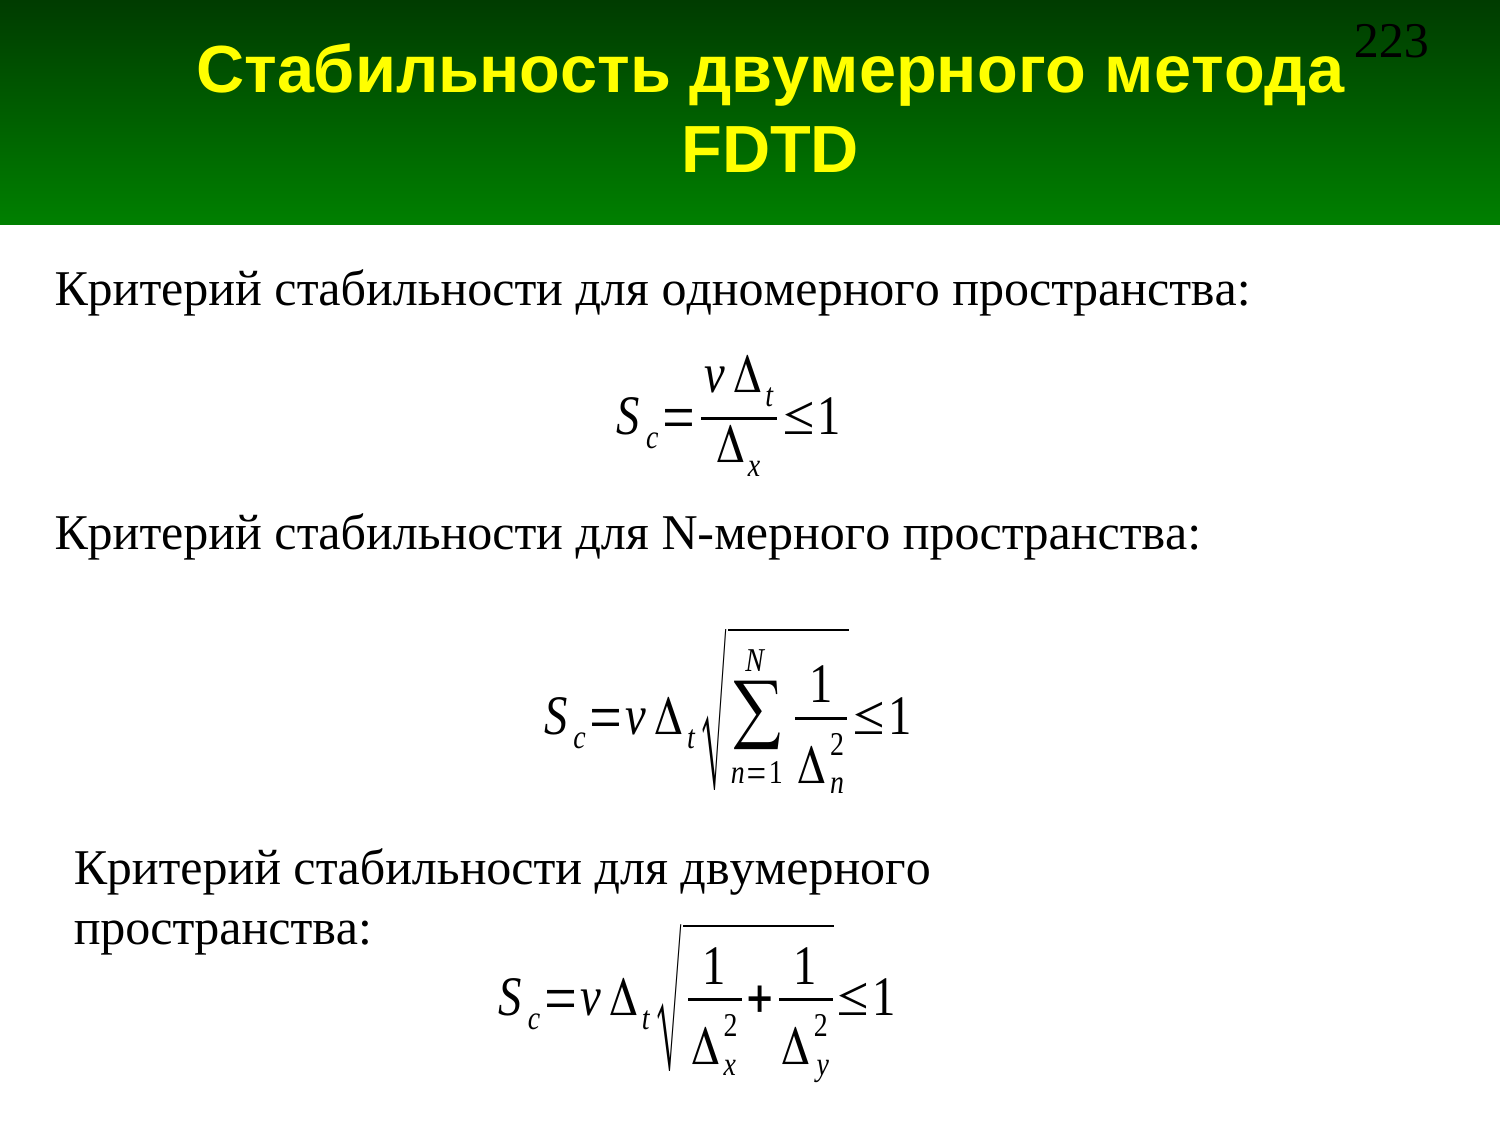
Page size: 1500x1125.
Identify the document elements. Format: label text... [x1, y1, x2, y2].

chart [484, 921, 908, 1085]
title Стабильность двумерного метода FDTD [100, 7, 1441, 204]
text_box Критерий стабильности для двумерного пространства: [59, 826, 1255, 902]
chart [529, 625, 924, 803]
chart [602, 343, 853, 485]
text_box Критерий стабильности для одномерного пространства: [39, 248, 1265, 323]
text_box Критерий стабильности для N-мерного пространства: [39, 492, 1218, 567]
